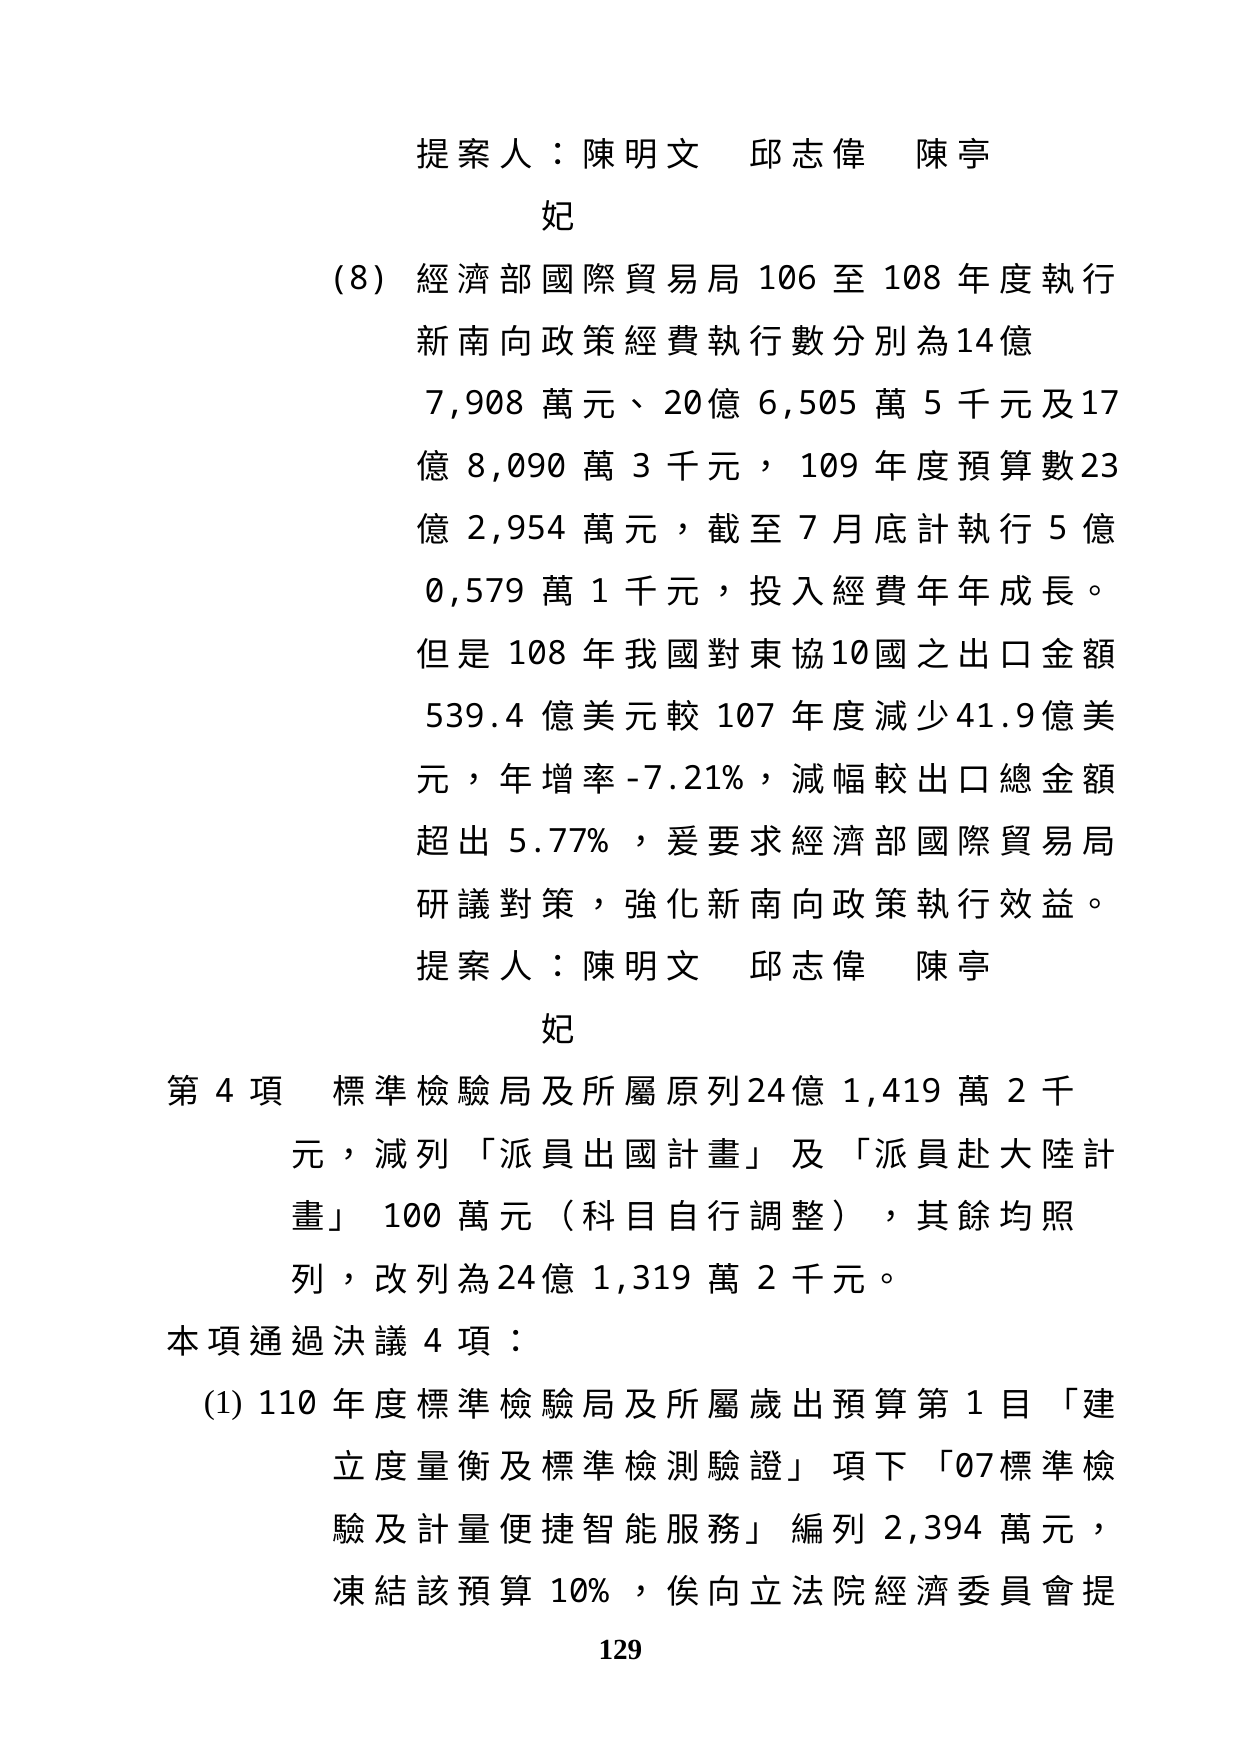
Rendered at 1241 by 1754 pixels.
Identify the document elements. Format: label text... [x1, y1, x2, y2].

text 本項通過決議4項： [155, 1298, 1120, 1360]
list 經濟部國際貿易局106至108年度執行新南向政策經費執行數分別為14億7,908萬元、20億6,505萬5千元及17億8,090萬3千元，109年度預算數23億2,954萬元，截至7月底計執行5億0,579萬1千元，投入經費年年成長。但是108年我國對東協10國之出口金額539.4億美元較107年度減少41.9億美元，年增率-7.21%，減幅較出口總金額超出5.77%，爰要求經濟部國際貿易局研議對策，強化新南向政策執行效益。 [290, 235, 1120, 923]
text 第4項 標準檢驗局及所屬原列24億1,419萬2千元，減列「派員出國計畫」及「派員赴大陸計畫」100萬元（科目自行調整），其餘均照列，改列為24億1,319萬2千元。 [155, 1048, 1120, 1298]
text 提案人：陳明文 邱志偉 陳亭妃 [398, 923, 1016, 1048]
text 提案人：陳明文 邱志偉 陳亭妃 [398, 110, 1016, 235]
list 110年度標準檢驗局及所屬歲出預算第1目「建立度量衡及標準檢測驗證」項下「07標準檢驗及計量便捷智能服務」編列2,394萬元，凍結該預算10%，俟向立法院經濟委員會提 [189, 1360, 1120, 1610]
